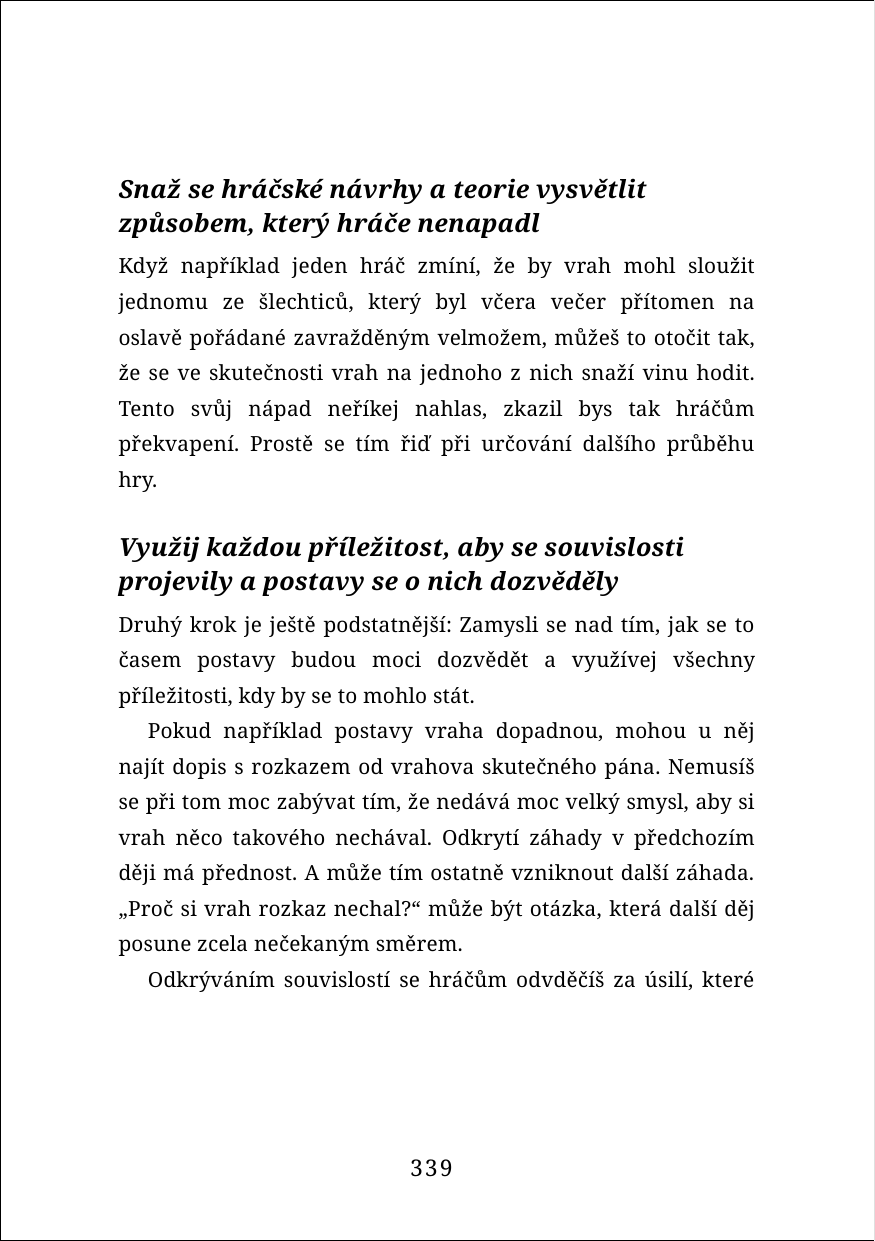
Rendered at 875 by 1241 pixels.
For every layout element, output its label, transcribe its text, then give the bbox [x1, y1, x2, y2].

text Druhý krok je ještě podstatnější: Zamysli se nad tím, jak se to časem postavy budou moci dozvědět a využívej všechny příležitosti, kdy by se to mohlo stát. Pokud například postavy vraha dopadnou, mohou u něj najít dopis s rozkazem od vrahova skutečného pána. Nemusíš se při tom moc zabývat tím, že nedává moc velký smysl, aby si vrah něco takového nechával. Odkrytí záhady v předchozím ději má přednost. A může tím ostatně vzniknout další záhada. „Proč si vrah rozkaz nechal?“ může být otázka, která další děj posune zcela nečekaným směrem. Odkrýváním souvislostí se hráčům odvděčíš za úsilí, které [118, 610, 756, 993]
subtitle Využij každou příležitost, aby se souvislosti projevily a postavy se o nich dozvěděly [118, 530, 756, 598]
text Když například jeden hráč zmíní, že by vrah mohl sloužit jednomu ze šlechticů, který byl včera večer přítomen na oslavě pořádané zavražděným velmožem, můžeš to otočit tak, že se ve skutečnosti vrah na jednoho z nich snaží vinu hodit. Tento svůj nápad neříkej nahlas, zkazil bys tak hráčům překvapení. Prostě se tím řiď při určování dalšího průběhu hry. [118, 252, 756, 493]
subtitle Snaž se hráčské návrhy a teorie vysvětlit způsobem, který hráče nenapadl [118, 172, 756, 240]
